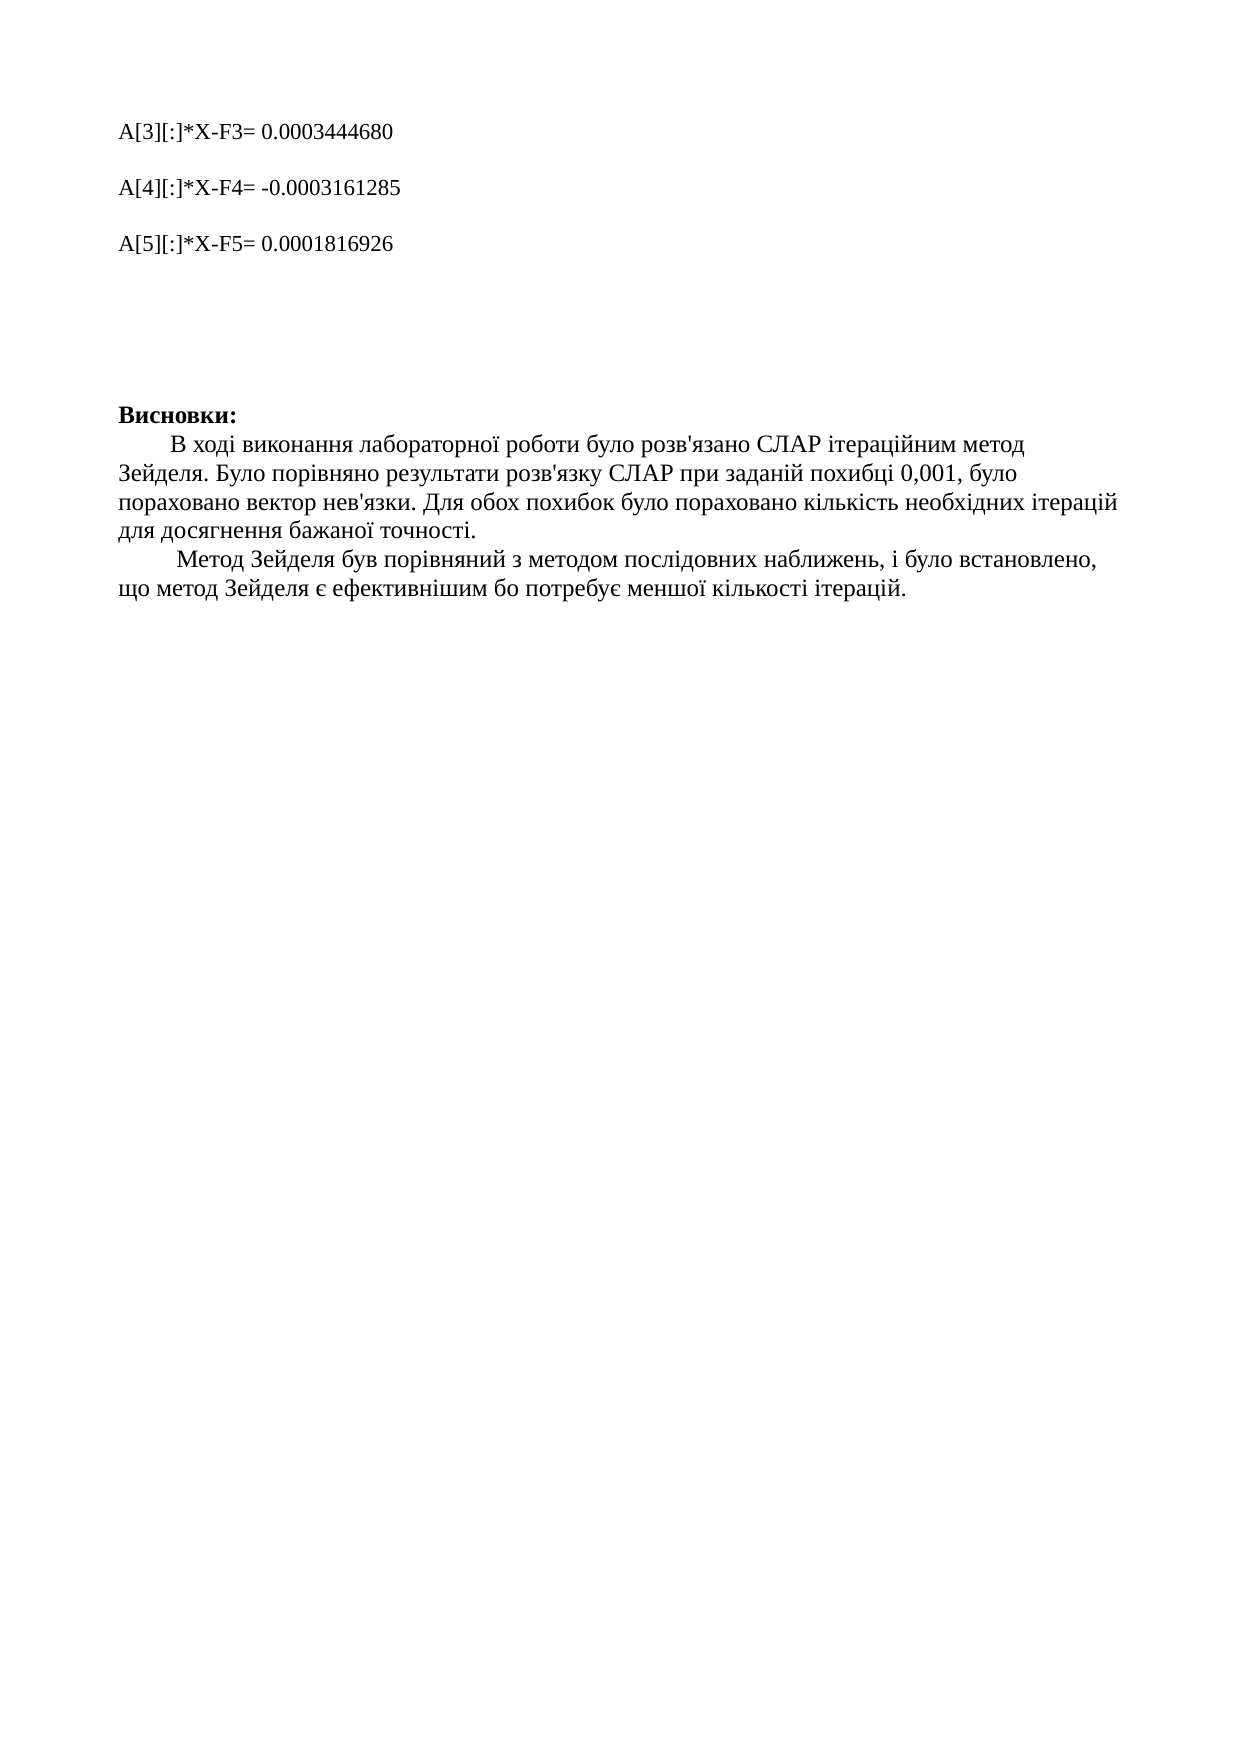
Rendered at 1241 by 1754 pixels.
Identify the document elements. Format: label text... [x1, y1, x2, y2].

text В ході виконання лабораторної роботи було розв'язано СЛАР ітераційним метод Зейделя. Було порівняно результати розв'язку СЛАР при заданій похибці 0,001, було пораховано вектор нев'язки. Для обох похибок було пораховано кількість необхідних ітерацій для досягнення бажаної точності. [118, 429, 1122, 544]
text Метод Зейделя був порівняний з методом послідовних наближень, і було встановлено, що метод Зейделя є ефективнішим бо потребує меншої кількості ітерацій. [118, 544, 1122, 602]
text A[3][:]*X-F3= 0.0003444680 [118, 118, 1122, 144]
text Висновки: [118, 401, 1122, 429]
text A[5][:]*X-F5= 0.0001816926 [118, 230, 1122, 256]
text A[4][:]*X-F4= -0.0003161285 [118, 174, 1122, 200]
